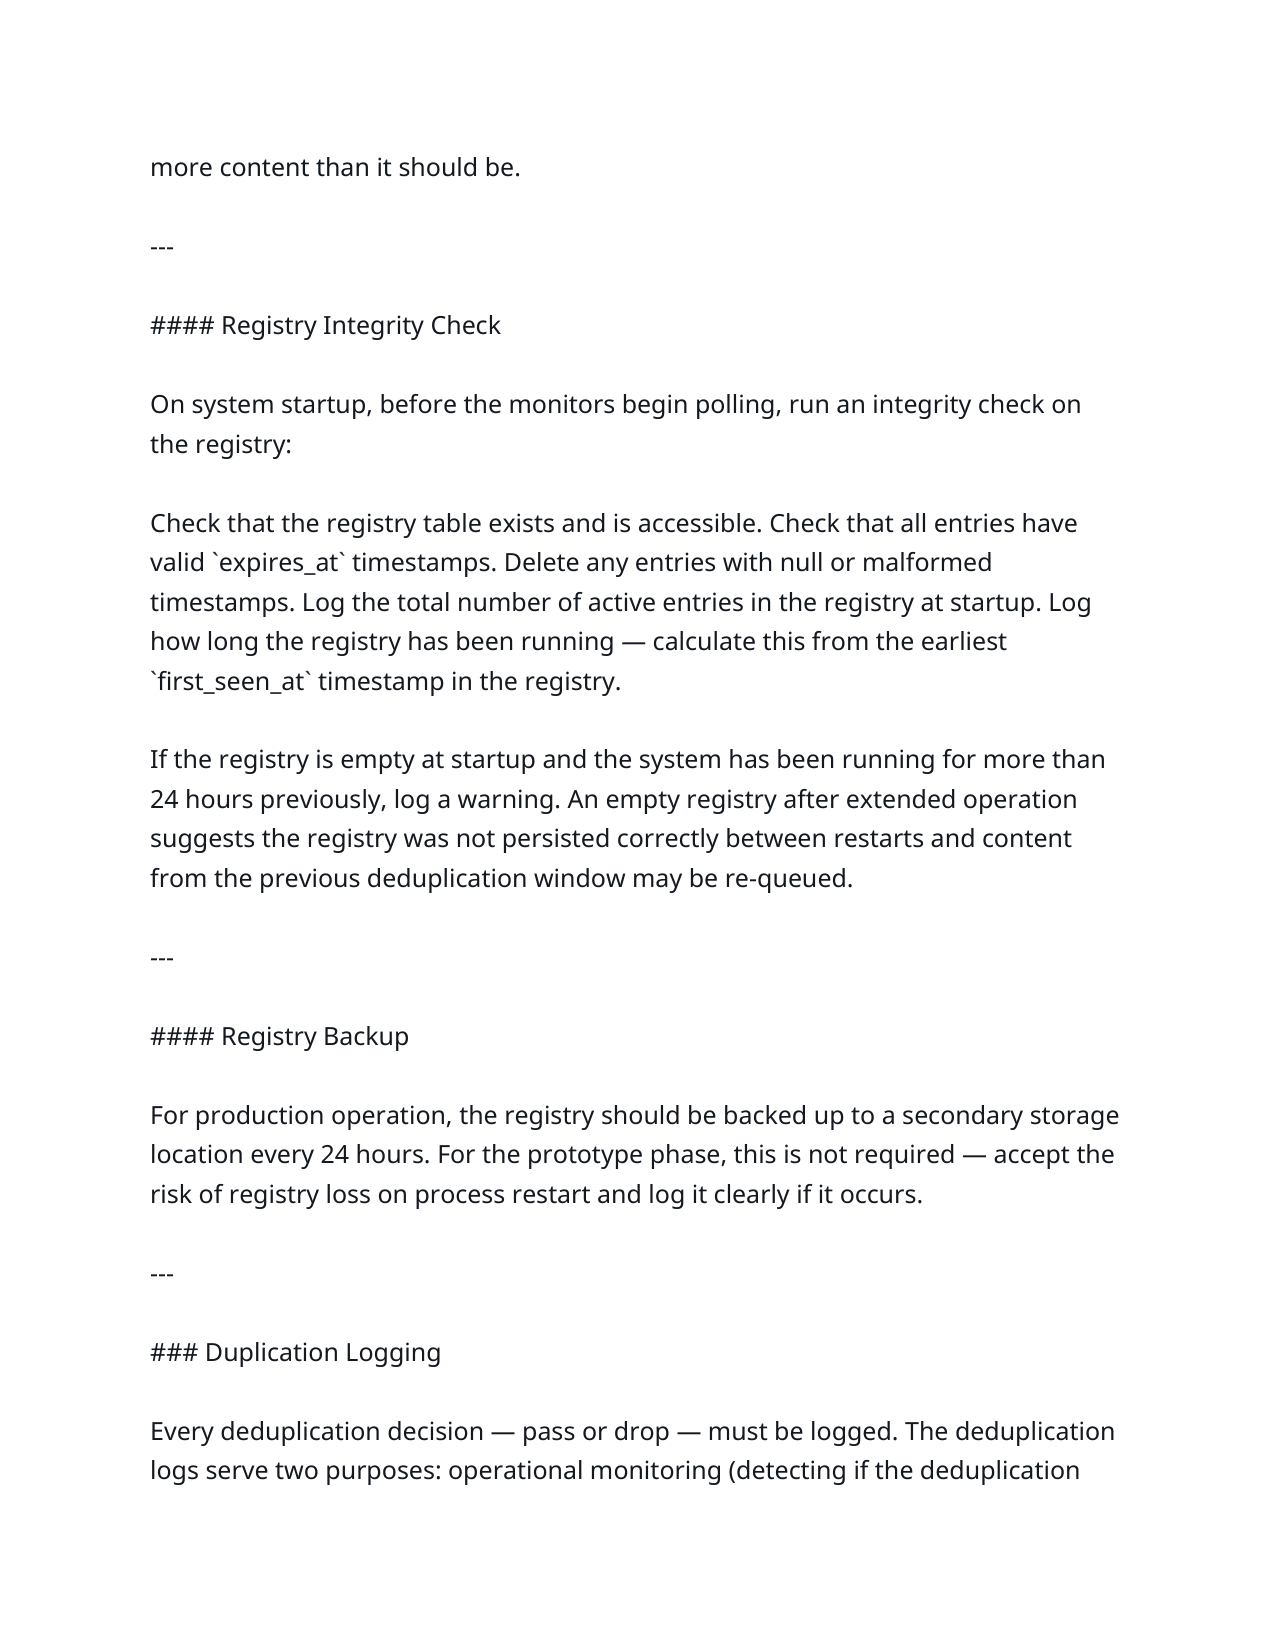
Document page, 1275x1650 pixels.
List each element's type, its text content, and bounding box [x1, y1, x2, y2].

text more content than it should be. --- #### Registry Integrity Check On system startup, before the monitors begin polling, run an integrity check on the registry: Check that the registry table exists and is accessible. Check that all entries have valid `expires_at` timestamps. Delete any entries with null or malformed timestamps. Log the total number of active entries in the registry at startup. Log how long the registry has been running — calculate this from the earliest `first_seen_at` timestamp in the registry. If the registry is empty at startup and the system has been running for more than 24 hours previously, log a warning. An empty registry after extended operation suggests the registry was not persisted correctly between restarts and content from the previous deduplication window may be re-queued. --- #### Registry Backup For production operation, the registry should be backed up to a secondary storage location every 24 hours. For the prototype phase, this is not required — accept the risk of registry loss on process restart and log it clearly if it occurs. --- ### Duplication Logging Every deduplication decision — pass or drop — must be logged. The deduplication logs serve two purposes: operational monitoring (detecting if the deduplication [150, 150, 1125, 1487]
